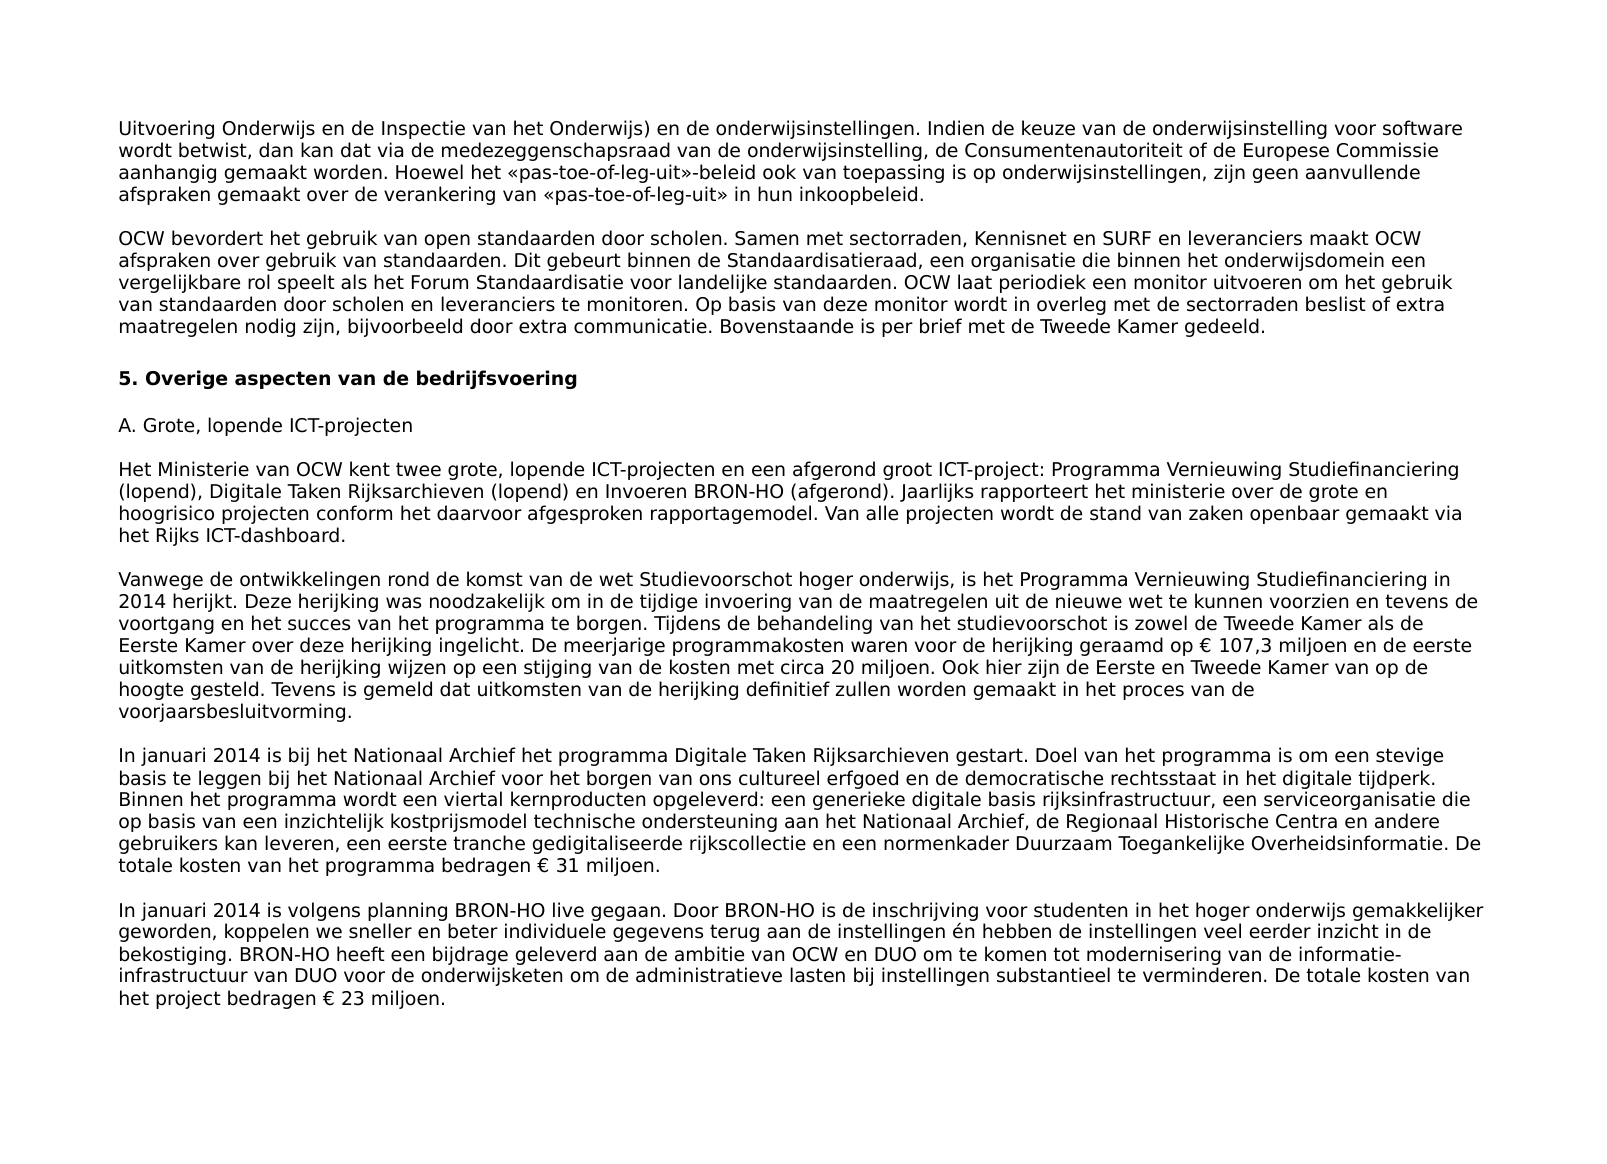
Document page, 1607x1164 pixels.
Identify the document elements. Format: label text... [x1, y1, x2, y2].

text Uitvoering Onderwijs en de Inspectie van het Onderwijs) en de onderwijsinstellingen. Indien de keuze van de onderwijsinstelling voor software wordt betwist, dan kan dat via de medezeggenschapsraad van de onderwijsinstelling, de Consumentenautoriteit of de Europese Commissie aanhangig gemaakt worden. Hoewel het «pas-toe-of-leg-uit»-beleid ook van toepassing is op onderwijsinstellingen, zijn geen aanvullende afspraken gemaakt over de verankering van «pas-toe-of-leg-uit» in hun inkoopbeleid. [118, 118, 1488, 206]
text Vanwege de ontwikkelingen rond de komst van de wet Studievoorschot hoger onderwijs, is het Programma Vernieuwing Studiefinanciering in 2014 herijkt. Deze herijking was noodzakelijk om in de tijdige invoering van de maatregelen uit de nieuwe wet te kunnen voorzien en tevens de voortgang en het succes van het programma te borgen. Tijdens de behandeling van het studievoorschot is zowel de Tweede Kamer als de Eerste Kamer over deze herijking ingelicht. De meerjarige programmakosten waren voor de herijking geraamd op € 107,3 miljoen en de eerste uitkomsten van de herijking wijzen op een stijging van de kosten met circa 20 miljoen. Ook hier zijn de Eerste en Tweede Kamer van op de hoogte gesteld. Tevens is gemeld dat uitkomsten van de herijking definitief zullen worden gemaakt in het proces van de voorjaarsbesluitvorming. [118, 569, 1488, 723]
text Het Ministerie van OCW kent twee grote, lopende ICT-projecten en een afgerond groot ICT-project: Programma Vernieuwing Studiefinanciering (lopend), Digitale Taken Rijksarchieven (lopend) en Invoeren BRON-HO (afgerond). Jaarlijks rapporteert het ministerie over de grote en hoogrisico projecten conform het daarvoor afgesproken rapportagemodel. Van alle projecten wordt de stand van zaken openbaar gemaakt via het Rijks ICT-dashboard. [118, 459, 1488, 547]
text In januari 2014 is bij het Nationaal Archief het programma Digitale Taken Rijksarchieven gestart. Doel van het programma is om een stevige basis te leggen bij het Nationaal Archief voor het borgen van ons cultureel erfgoed en de democratische rechtsstaat in het digitale tijdperk. Binnen het programma wordt een viertal kernproducten opgeleverd: een generieke digitale basis rijksinfrastructuur, een serviceorganisatie die op basis van een inzichtelijk kostprijsmodel technische ondersteuning aan het Nationaal Archief, de Regionaal Historische Centra en andere gebruikers kan leveren, een eerste tranche gedigitaliseerde rijkscollectie en een normenkader Duurzaam Toegankelijke Overheidsinformatie. De totale kosten van het programma bedragen € 31 miljoen. [118, 745, 1488, 877]
text In januari 2014 is volgens planning BRON-HO live gegaan. Door BRON-HO is de inschrijving voor studenten in het hoger onderwijs gemakkelijker geworden, koppelen we sneller en beter individuele gegevens terug aan de instellingen én hebben de instellingen veel eerder inzicht in de bekostiging. BRON-HO heeft een bijdrage geleverd aan de ambitie van OCW en DUO om te komen tot modernisering van de informatie-infrastructuur van DUO voor de onderwijsketen om de administratieve lasten bij instellingen substantieel te verminderen. De totale kosten van het project bedragen € 23 miljoen. [118, 899, 1488, 1009]
subtitle A. Grote, lopende ICT-projecten [118, 415, 1488, 437]
text OCW bevordert het gebruik van open standaarden door scholen. Samen met sectorraden, Kennisnet en SURF en leveranciers maakt OCW afspraken over gebruik van standaarden. Dit gebeurt binnen de Standaardisatieraad, een organisatie die binnen het onderwijsdomein een vergelijkbare rol speelt als het Forum Standaardisatie voor landelijke standaarden. OCW laat periodiek een monitor uitvoeren om het gebruik van standaarden door scholen en leveranciers te monitoren. Op basis van deze monitor wordt in overleg met de sectorraden beslist of extra maatregelen nodig zijn, bijvoorbeeld door extra communicatie. Bovenstaande is per brief met de Tweede Kamer gedeeld. [118, 228, 1488, 338]
subtitle 5. Overige aspecten van de bedrijfsvoering [118, 368, 1488, 390]
